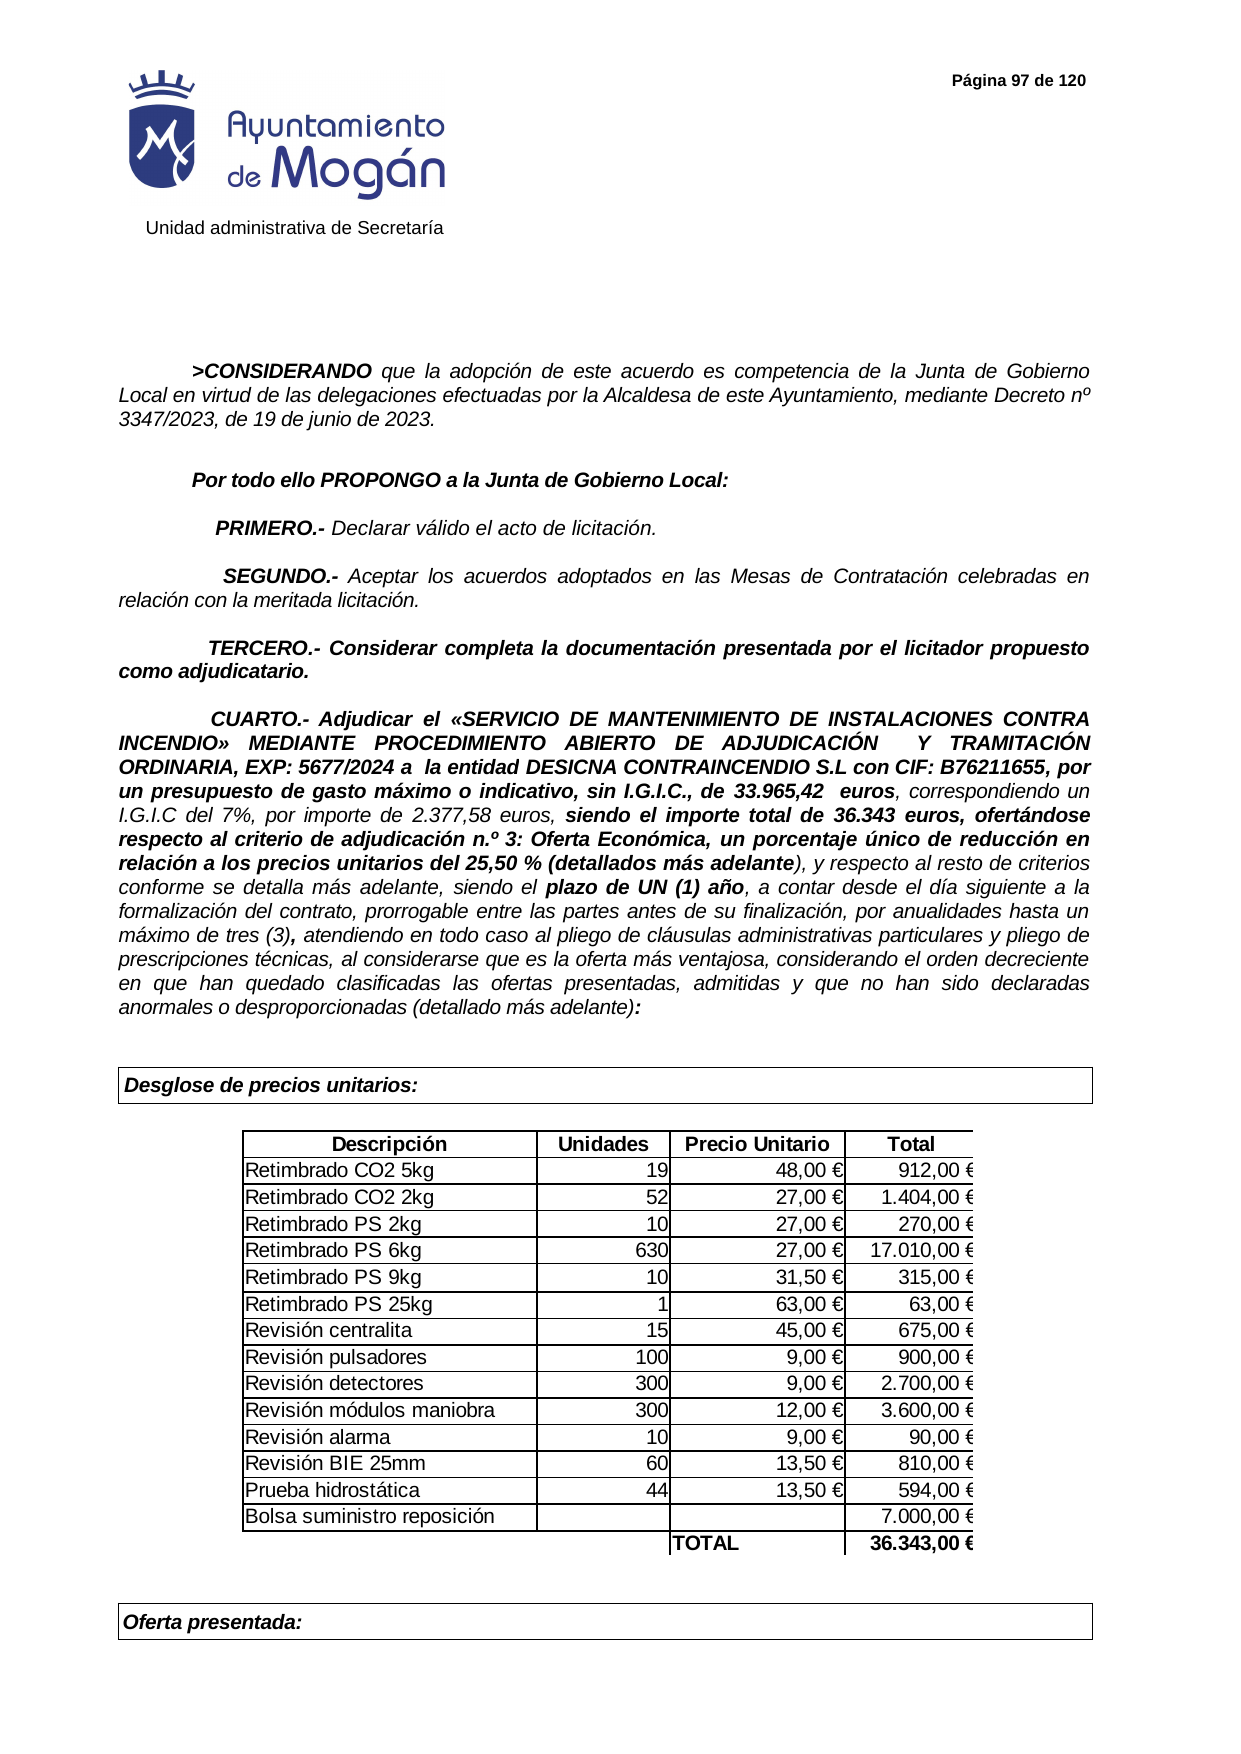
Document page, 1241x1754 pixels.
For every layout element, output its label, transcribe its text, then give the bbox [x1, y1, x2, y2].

text SEGUNDO.- Aceptar los acuerdos adoptados en las Mesas de Contratación celebradas en relación con la meritada licitación. [118, 563, 1092, 611]
table_header Desglose de precios unitarios: [119, 1068, 1092, 1103]
text CUARTO.- Adjudicar el «SERVICIO DE MANTENIMIENTO DE INSTALACIONES CONTRA INCENDIO» MEDIANTE PROCEDIMIENTO ABIERTO DE ADJUDICACIÓN Y TRAMITACIÓN ORDINARIA, EXP: 5677/2024 a la entidad DESICNA CONTRAINCENDIO S.L con CIF: B76211655, por un presupuesto de gasto máximo o indicativo, sin I.G.I.C., de 33.965,42 euros, correspondiendo un I.G.I.C del 7%, por importe de 2.377,58 euros, siendo el importe total de 36.343 euros, ofertándose respecto al criterio de adjudicación n.º 3: Oferta Económica, un porcentaje único de reducción en relación a los precios unitarios del 25,50 % (detallados más adelante), y respecto al resto de criterios conforme se detalla más adelante, siendo el plazo de UN (1) año, a contar desde el día siguiente a la formalización del contrato, prorrogable entre las partes antes de su finalización, por anualidades hasta un máximo de tres (3), atendiendo en todo caso al pliego de cláusulas administrativas particulares y pliego de prescripciones técnicas, al considerarse que es la oferta más ventajosa, considerando el orden decreciente en que han quedado clasificadas las ofertas presentadas, admitidas y que no han sido declaradas anormales o desproporcionadas (detallado más adelante): [118, 707, 1092, 1019]
text PRIMERO.- Declarar válido el acto de licitación. [118, 516, 1092, 539]
text Por todo ello PROPONGO a la Junta de Gobierno Local: [118, 468, 1092, 492]
picture [128, 70, 445, 206]
text TERCERO.- Considerar completa la documentación presentada por el licitador propuesto como adjudicatario. [118, 635, 1092, 683]
table_header Oferta presentada: [119, 1604, 1092, 1639]
text >CONSIDERANDO que la adopción de este acuerdo es competencia de la Junta de Gobierno Local en virtud de las delegaciones efectuadas por la Alcaldesa de este Ayuntamiento, mediante Decreto nº 3347/2023, de 19 de junio de 2023. [118, 359, 1092, 431]
